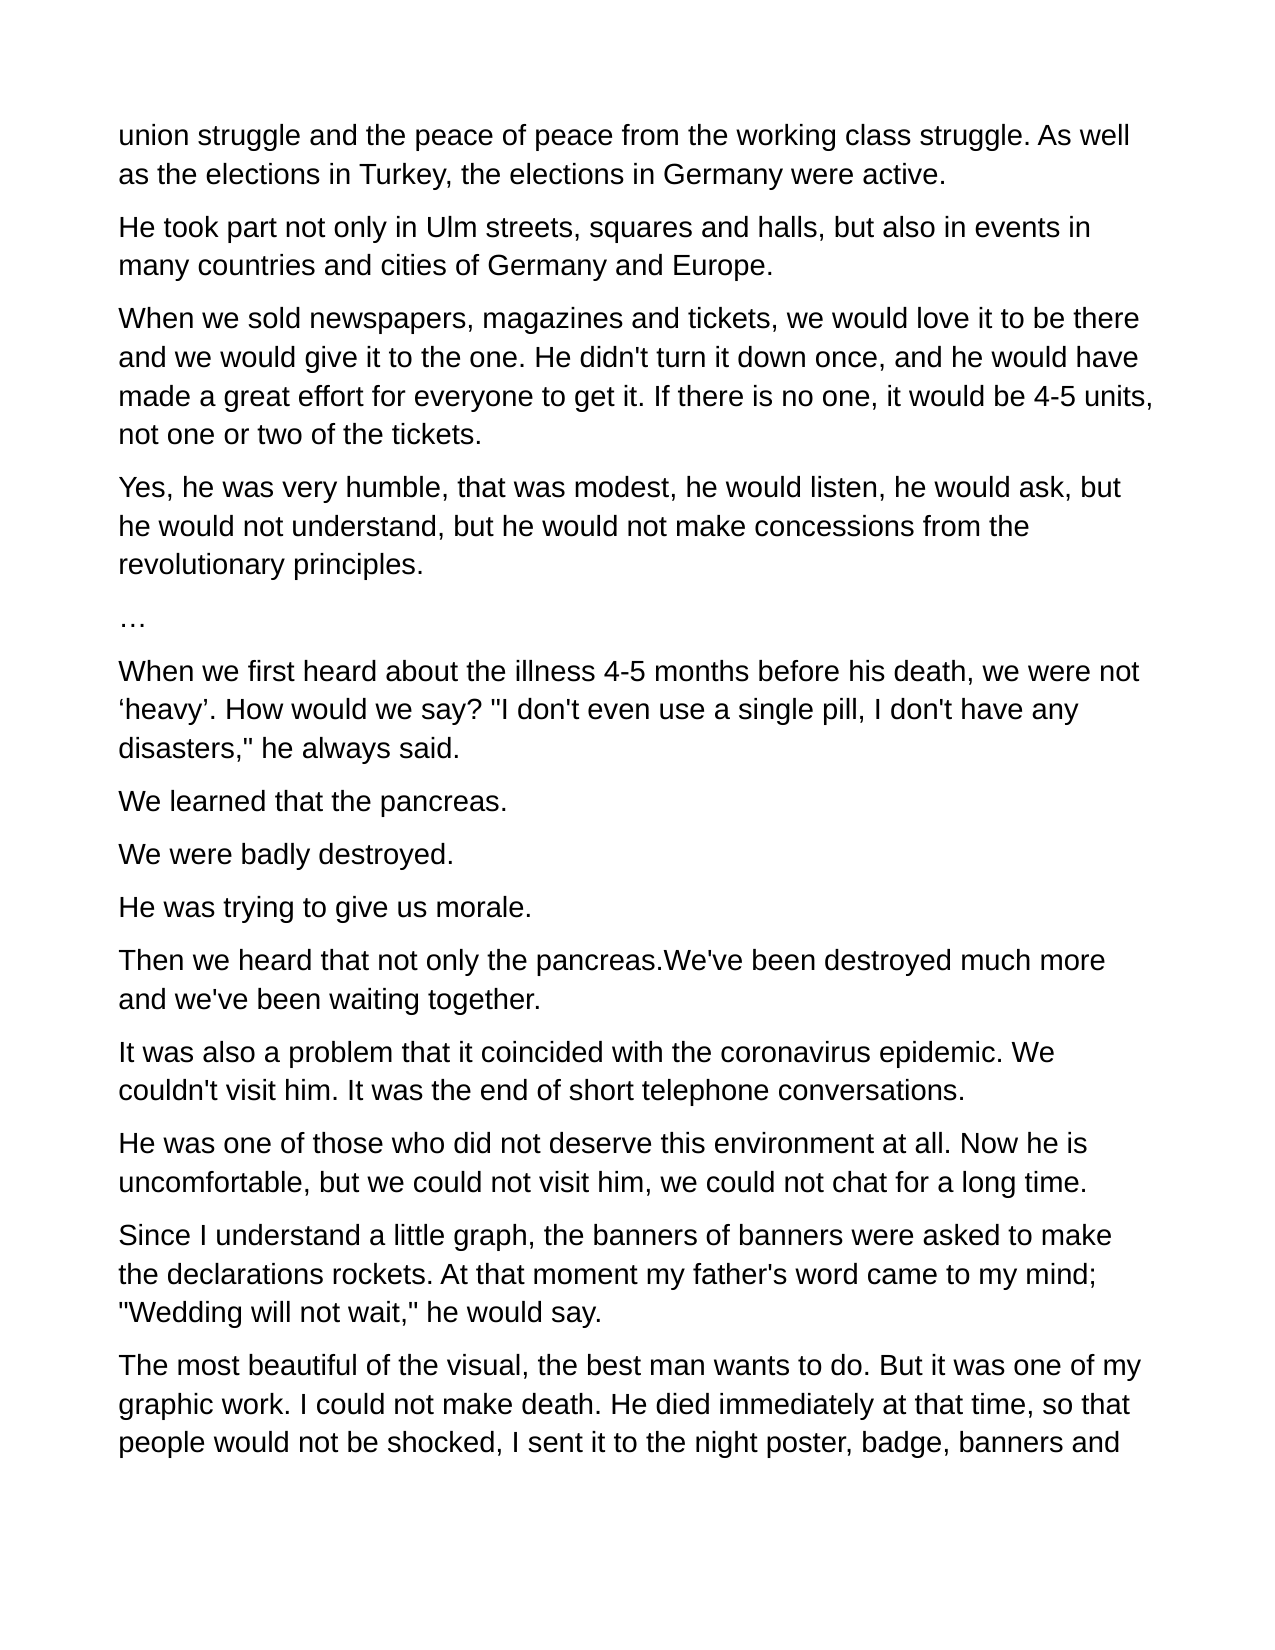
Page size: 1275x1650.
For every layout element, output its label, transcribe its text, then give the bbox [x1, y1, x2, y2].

text He took part not only in Ulm streets, squares and halls, but also in events in many countries and cities of Germany and Europe. [118, 210, 1157, 282]
text The most beautiful of the visual, the best man wants to do. But it was one of my graphic work. I could not make death. He died immediately at that time, so that people would not be shocked, I sent it to the night poster, badge, banners and [118, 1348, 1157, 1459]
text union struggle and the peace of peace from the working class struggle. As well as the elections in Turkey, the elections in Germany were active. [118, 118, 1157, 190]
text Since I understand a little graph, the banners of banners were asked to make the declarations rockets. At that moment my father's word came to my mind; "Wedding will not wait," he would say. [118, 1218, 1157, 1329]
text When we sold newspapers, magazines and tickets, we would love it to be there and we would give it to the one. He didn't turn it down once, and he would have made a great effort for everyone to get it. If there is no one, it would be 4-5 units, not one or two of the tickets. [118, 301, 1157, 451]
text Then we heard that not only the pancreas.We've been destroyed much more and we've been waiting together. [118, 943, 1157, 1015]
text Yes, he was very humble, that was modest, he would listen, he would ask, but he would not understand, but he would not make concessions from the revolutionary principles. [118, 470, 1157, 581]
text It was also a problem that it coincided with the coronavirus epidemic. We couldn't visit him. It was the end of short telephone conversations. [118, 1035, 1157, 1107]
text He was trying to give us morale. [118, 890, 1157, 923]
text We learned that the pancreas. [118, 784, 1157, 817]
text … [118, 600, 1157, 634]
text We were badly destroyed. [118, 837, 1157, 870]
text When we first heard about the illness 4-5 months before his death, we were not ‘heavy’. How would we say? "I don't even use a single pill, I don't have any disasters," he always said. [118, 653, 1157, 764]
text He was one of those who did not deserve this environment at all. Now he is uncomfortable, but we could not visit him, we could not chat for a long time. [118, 1126, 1157, 1198]
